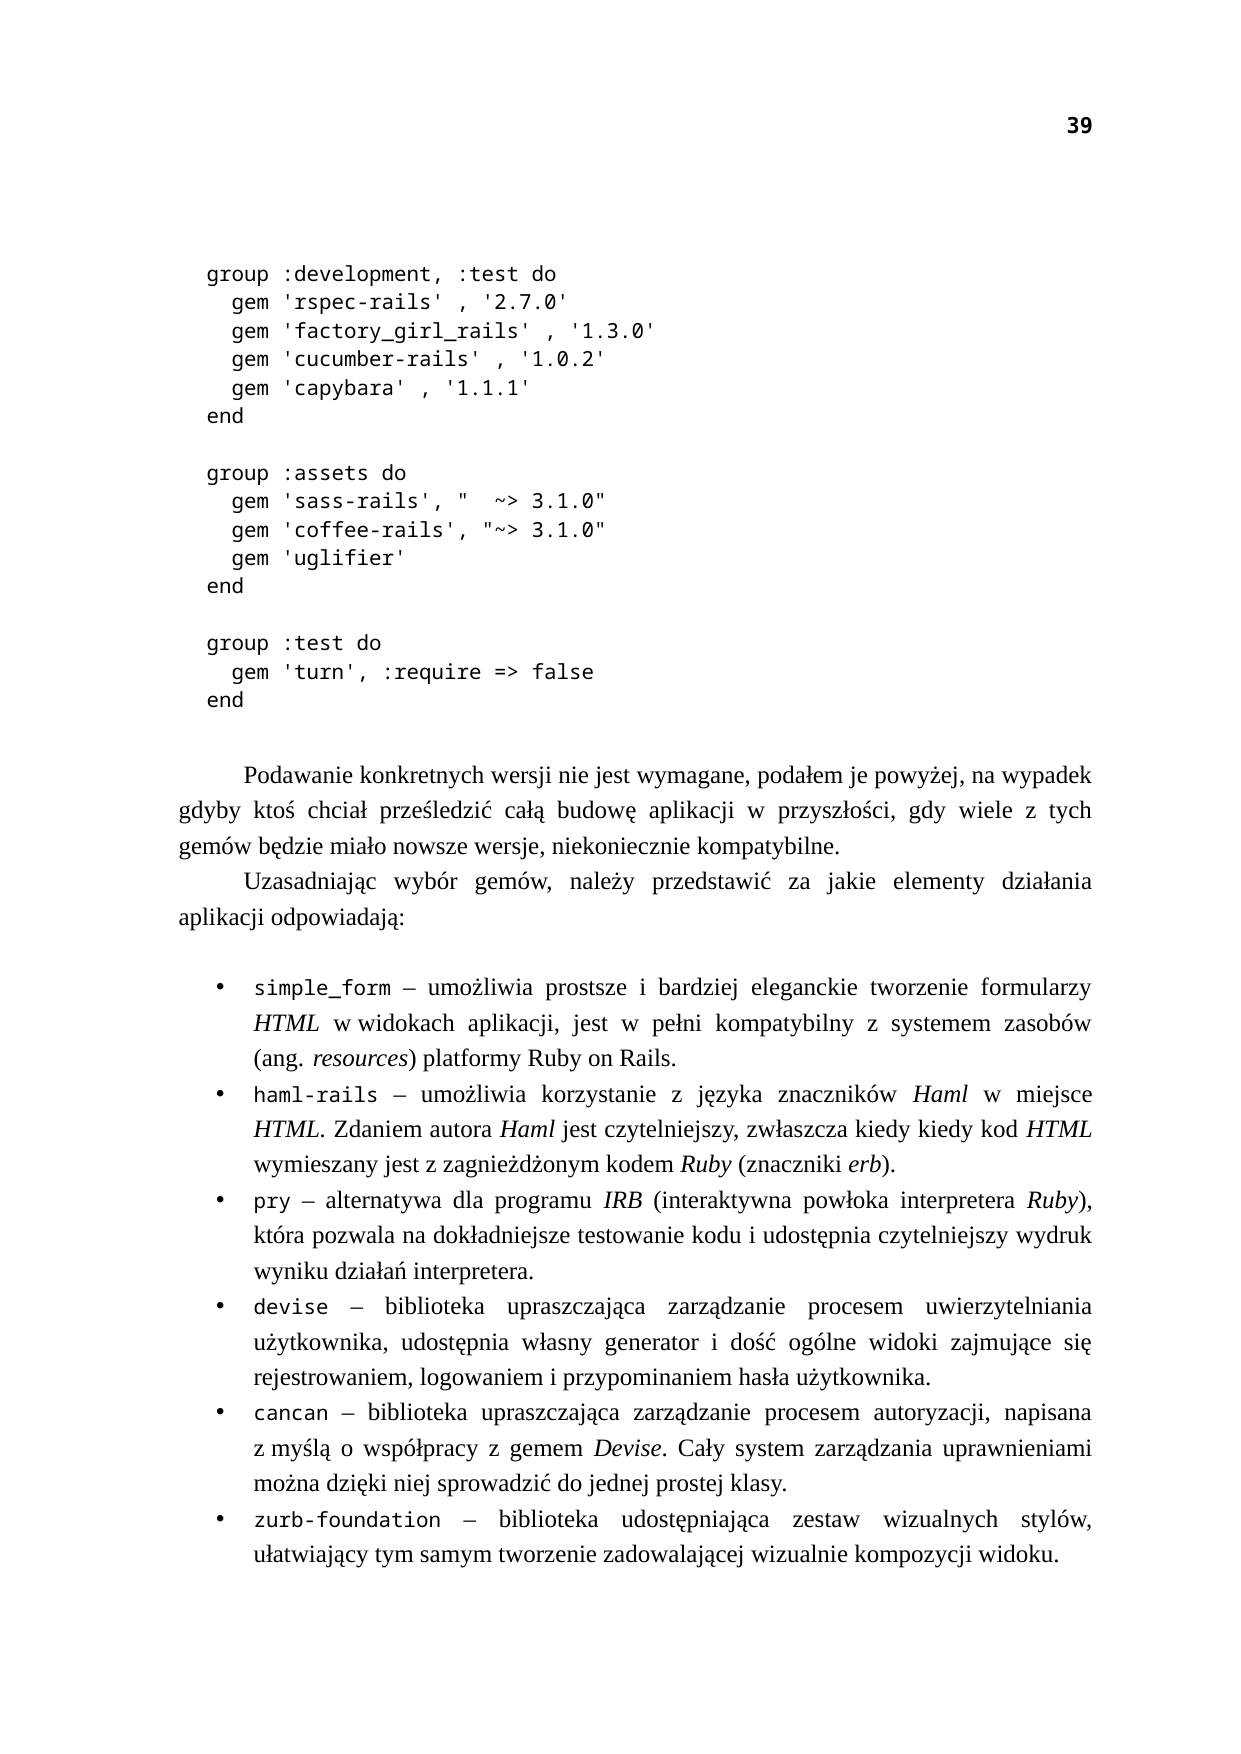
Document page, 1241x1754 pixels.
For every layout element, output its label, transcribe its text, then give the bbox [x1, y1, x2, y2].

list simple_form – umożliwia prostsze i bardziej eleganckie tworzenie formularzy HTML w widokach aplikacji, jest w pełni kompatybilny z systemem zasobów (ang. resources) platformy Ruby on Rails. [216, 967, 1093, 1074]
list haml-rails – umożliwia korzystanie z języka znaczników Haml w miejsce HTML. Zdaniem autora Haml jest czytelniejszy, zwłaszcza kiedy kiedy kod HTML wymieszany jest z zagnieżdżonym kodem Ruby (znaczniki erb). [216, 1074, 1093, 1180]
text Podawanie konkretnych wersji nie jest wymagane, podałem je powyżej, na wypadek gdyby ktoś chciał prześledzić całą budowę aplikacji w przyszłości, gdy wiele z tych gemów będzie miało nowsze wersje, niekoniecznie kompatybilne. [178, 755, 1093, 861]
list devise – biblioteka upraszczająca zarządzanie procesem uwierzytelniania użytkownika, udostępnia własny generator i dość ogólne widoki zajmujące się rejestrowaniem, logowaniem i przypominaniem hasła użytkownika. [216, 1286, 1093, 1392]
list zurb-foundation – biblioteka udostępniająca zestaw wizualnych stylów, ułatwiający tym samym tworzenie zadowalającej wizualnie kompozycji widoku. [216, 1499, 1093, 1569]
list cancan – biblioteka upraszczająca zarządzanie procesem autoryzacji, napisana z myślą o współpracy z gemem Devise. Cały system zarządzania uprawnieniami można dzięki niej sprowadzić do jednej prostej klasy. [216, 1392, 1093, 1499]
text Uzasadniając wybór gemów, należy przedstawić za jakie elementy działania aplikacji odpowiadają: [178, 861, 1093, 932]
table_header group :development, :test do gem 'rspec-rails' , '2.7.0' gem 'factory_girl_rails' , '1.3.0' gem 'cucumber-rails' , '1.0.2' gem 'capybara' , '1.1.1' end group :assets do gem 'sass-rails', " ~> 3.1.0" gem 'coffee-rails', "~> 3.1.0" gem 'uglifier' end group :test do gem 'turn', :require => false end [177, 168, 1093, 719]
list pry – alternatywa dla programu IRB (interaktywna powłoka interpretera Ruby), która pozwala na dokładniejsze testowanie kodu i udostępnia czytelniejszy wydruk wyniku działań interpretera. [216, 1180, 1093, 1286]
